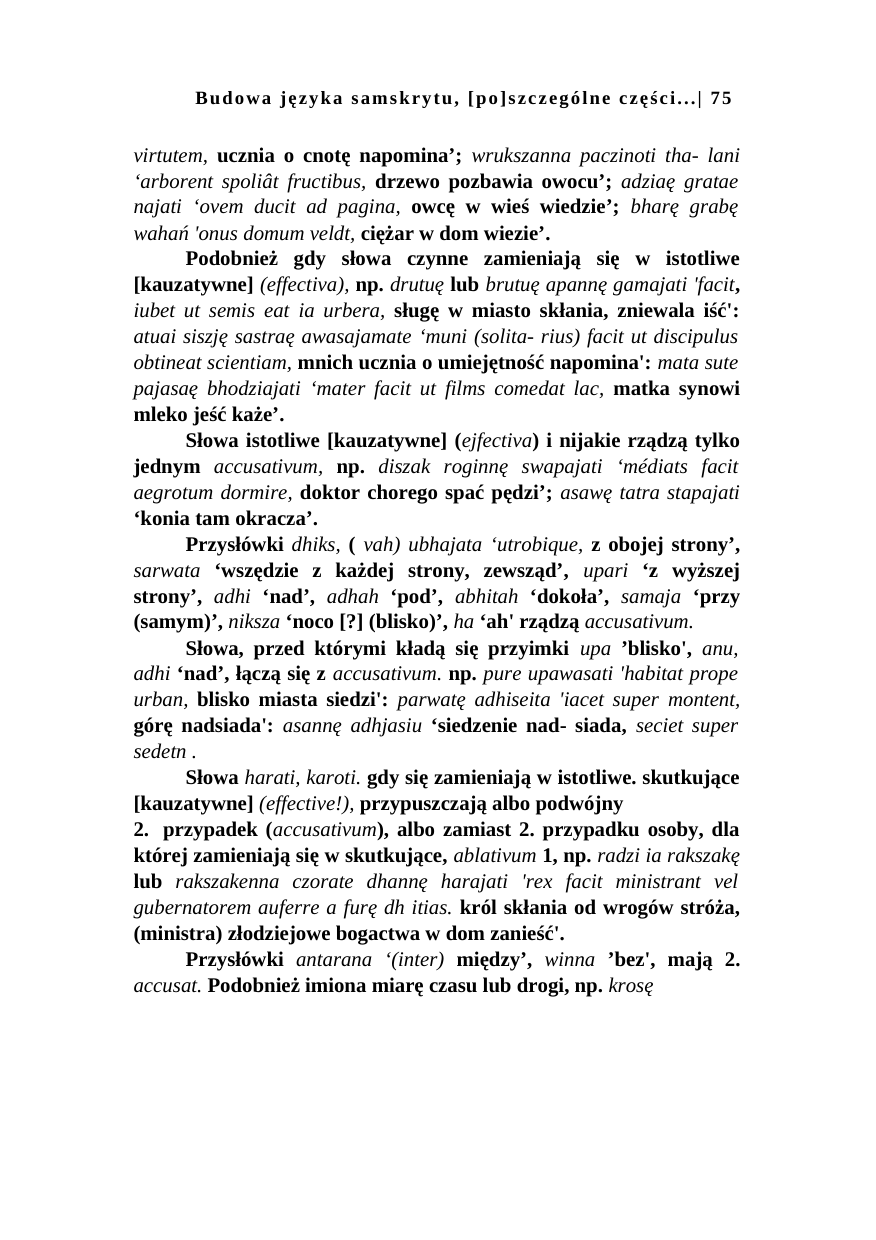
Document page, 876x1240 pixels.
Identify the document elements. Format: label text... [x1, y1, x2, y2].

text Przysłówki antarana ‘(inter) między’, winna ’bez', mają 2. accusat. Podobnież imiona miarę czasu lub drogi, np. krosę [133, 945, 740, 997]
text Przysłówki dhiks, ( vah) ubhajata ‘utrobique, z obojej strony’, sarwata ‘wszędzie z każdej strony, zewsząd’, upari ‘z wyższej strony’, adhi ‘nad’, adhah ‘pod’, abhitah ‘dokoła’, samaja ‘przy (samym)’, niksza ‘noco [?] (blisko)’, ha ‘ah' rządzą accusativum. [133, 530, 740, 634]
text Słowa harati, karoti. gdy się zamieniają w istotliwe. skutkujące [kauzatywne] (effective!), przypuszczają albo podwójny [133, 764, 740, 816]
text Słowa istotliwe [kauzatywne] (ejfectiva) i nijakie rządzą tylko jednym accusativum, np. diszak roginnę swapajati ‘médiats facit aegrotum dormire, doktor chorego spać pędzi’; asawę tatra stapajati ‘konia tam okracza’. [133, 427, 740, 530]
text Podobnież gdy słowa czynne zamieniają się w istotliwe [kauzatywne] (effectiva), np. drutuę lub brutuę apannę gamajati 'facit, iubet ut semis eat ia urbera, sługę w miasto skłania, zniewala iść': atuai siszję sastraę awasajamate ‘muni (solita- rius) facit ut discipulus obtineat scientiam, mnich ucznia o umiejętność napomina': mata sute pajasaę bhodziajati ‘mater facit ut films comedat lac, matka synowi mleko jeść każe’. [133, 245, 740, 427]
list przypadek (accusativum), albo zamiast 2. przypadku osoby, dla której zamieniają się w skutkujące, ablativum 1, np. radzi ia rakszakę lub rakszakenna czorate dhannę harajati 'rex facit ministrant vel gubernatorem auferre a furę dh itias. król skłania od wrogów stróża, (ministra) złodziejowe bogactwa w dom zanieść'. [133, 816, 740, 945]
text Budowa języka samskrytu, [po]szczególne części...| 75 [195, 89, 738, 108]
text Słowa, przed którymi kładą się przyimki upa ’blisko', anu, adhi ‘nad’, łączą się z accusativum. np. pure upawasati 'habitat prope urban, blisko miasta siedzi': parwatę adhiseita 'iacet super montent, górę nadsiada': asannę adhjasiu ‘siedzenie nad- siada, seciet super sedetn . [133, 634, 740, 764]
text virtutem, ucznia o cnotę napomina’; wrukszanna paczinoti tha- lani ‘arborent spoliât fructibus, drzewo pozbawia owocu’; adziaę gratae najati ‘ovem ducit ad pagina, owcę w wieś wiedzie’; bharę grabę wahań 'onus domum veldt, ciężar w dom wiezie’. [133, 141, 740, 245]
